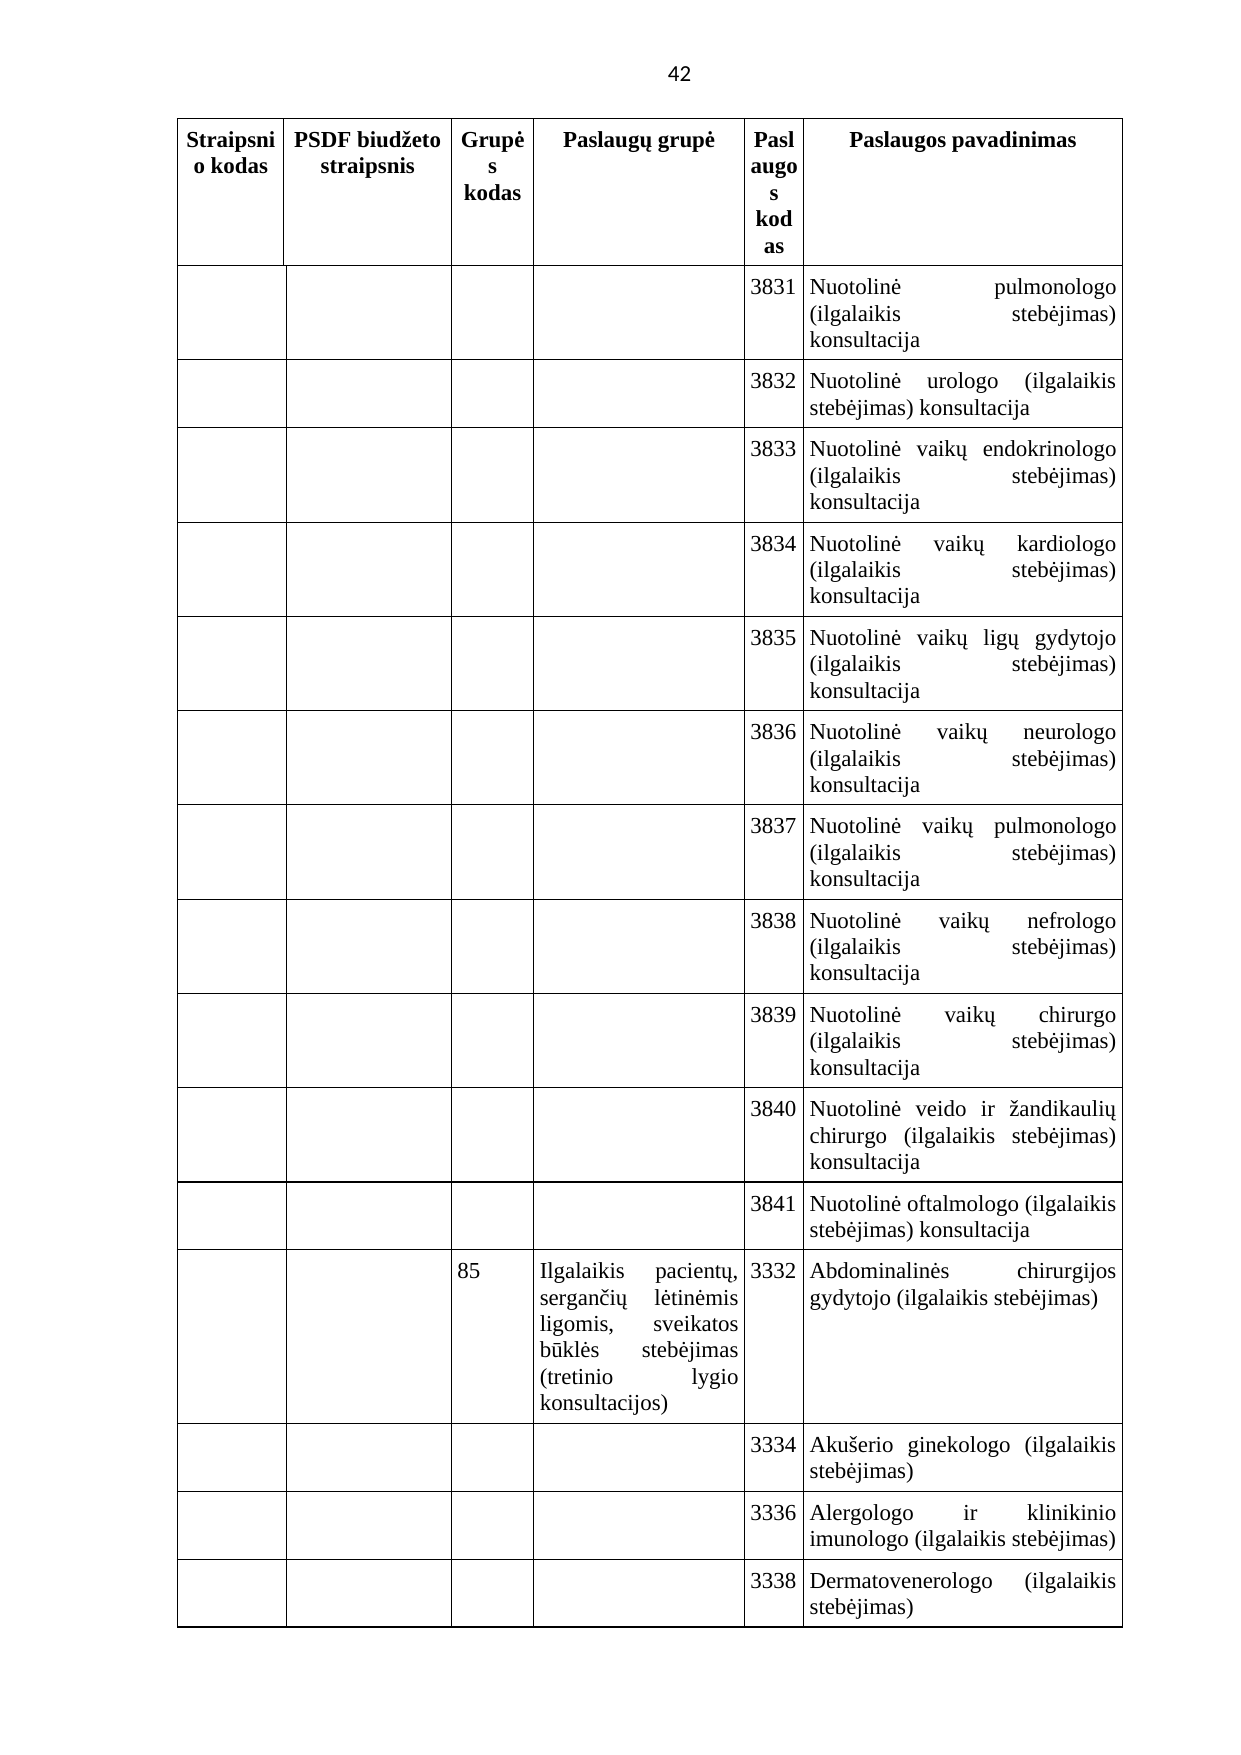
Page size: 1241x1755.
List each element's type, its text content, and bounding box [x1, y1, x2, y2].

table_cell Nuotolinė vaikų kardiologo (ilgalaikis stebėjimas) konsultacija [804, 523, 1122, 616]
table_cell [178, 1088, 286, 1181]
table_cell [452, 1088, 533, 1181]
table_cell [178, 428, 286, 522]
table_cell [178, 1183, 286, 1249]
table_cell [534, 523, 744, 616]
table_cell Nuotolinė vaikų nefrologo (ilgalaikis stebėjimas) konsultacija [804, 900, 1122, 993]
table_cell [452, 1492, 533, 1558]
table_cell Nuotolinė vaikų pulmonologo (ilgalaikis stebėjimas) konsultacija [804, 805, 1122, 899]
table_cell Nuotolinė pulmonologo (ilgalaikis stebėjimas) konsultacija [804, 266, 1122, 359]
table_cell [287, 994, 451, 1087]
table_cell Dermatovenerologo (ilgalaikis stebėjimas) [804, 1560, 1122, 1626]
table_cell [534, 1088, 744, 1181]
table_cell [178, 617, 286, 710]
table_cell [452, 711, 533, 804]
table_cell [534, 617, 744, 710]
table_cell [178, 1492, 286, 1558]
table_cell 3833 [745, 428, 803, 522]
table_cell [534, 994, 744, 1087]
table_cell [178, 1560, 286, 1626]
table_cell 3836 [745, 711, 803, 804]
table_cell [534, 805, 744, 899]
table_cell Nuotolinė vaikų chirurgo (ilgalaikis stebėjimas) konsultacija [804, 994, 1122, 1087]
table_cell [178, 900, 286, 993]
table_cell [287, 523, 451, 616]
table_cell [287, 1088, 451, 1181]
table_cell 85 [452, 1250, 533, 1423]
table_header Grupės kodas [452, 119, 533, 265]
table_cell Ilgalaikis pacientų, sergančių lėtinėmis ligomis, sveikatos būklės stebėjimas (tretinio lygio konsultacijos) [534, 1250, 744, 1423]
table_cell [452, 994, 533, 1087]
table_cell [178, 266, 286, 359]
table_cell 3835 [745, 617, 803, 710]
table_cell 3837 [745, 805, 803, 899]
table_cell [287, 1250, 451, 1423]
table_header Paslaugos pavadinimas [804, 119, 1122, 265]
table_cell [452, 523, 533, 616]
table_cell 3840 [745, 1088, 803, 1181]
table_cell [452, 617, 533, 710]
table_cell 3831 [745, 266, 803, 359]
table_cell Nuotolinė vaikų neurologo (ilgalaikis stebėjimas) konsultacija [804, 711, 1122, 804]
table_cell Nuotolinė vaikų endokrinologo (ilgalaikis stebėjimas) konsultacija [804, 428, 1122, 522]
table_cell [287, 1492, 451, 1558]
table_cell 3332 [745, 1250, 803, 1423]
table_cell [452, 266, 533, 359]
table_cell Nuotolinė veido ir žandikaulių chirurgo (ilgalaikis stebėjimas) konsultacija [804, 1088, 1122, 1181]
table_cell [534, 900, 744, 993]
table_cell 3334 [745, 1424, 803, 1491]
table_header Paslaugų grupė [534, 119, 744, 265]
table_cell [287, 1560, 451, 1626]
table_cell [534, 1424, 744, 1491]
table_cell [287, 617, 451, 710]
table_cell [534, 428, 744, 522]
table_cell [178, 1424, 286, 1491]
table_cell Akušerio ginekologo (ilgalaikis stebėjimas) [804, 1424, 1122, 1491]
table_cell 3841 [745, 1183, 803, 1249]
table_cell [178, 805, 286, 899]
table_cell Nuotolinė vaikų ligų gydytojo (ilgalaikis stebėjimas) konsultacija [804, 617, 1122, 710]
table_cell [287, 1424, 451, 1491]
table_cell 3336 [745, 1492, 803, 1558]
table_cell [287, 428, 451, 522]
table_cell 3839 [745, 994, 803, 1087]
table_cell [534, 711, 744, 804]
table_cell [178, 1250, 286, 1423]
table_cell [452, 1183, 533, 1249]
table_cell 3832 [745, 360, 803, 427]
table_cell [534, 266, 744, 359]
table_cell [178, 523, 286, 616]
table_cell [452, 900, 533, 993]
table_cell [534, 1183, 744, 1249]
table_header PSDF biudžeto straipsnis [284, 119, 451, 265]
table_cell [534, 360, 744, 427]
table_cell [178, 711, 286, 804]
table_header Paslaugos kodas [745, 119, 803, 265]
table_cell [452, 428, 533, 522]
table_cell [178, 360, 286, 427]
table_cell Nuotolinė oftalmologo (ilgalaikis stebėjimas) konsultacija [804, 1183, 1122, 1249]
table_cell [452, 805, 533, 899]
table_cell 3838 [745, 900, 803, 993]
table_cell [178, 994, 286, 1087]
table_cell [534, 1492, 744, 1558]
table_cell [287, 360, 451, 427]
table_cell [287, 900, 451, 993]
table_cell [452, 360, 533, 427]
table_cell 3834 [745, 523, 803, 616]
table_cell Alergologo ir klinikinio imunologo (ilgalaikis stebėjimas) [804, 1492, 1122, 1558]
table_cell [287, 711, 451, 804]
table_cell 3338 [745, 1560, 803, 1626]
table_cell [287, 266, 451, 359]
table_cell [287, 1183, 451, 1249]
table_cell Abdominalinės chirurgijos gydytojo (ilgalaikis stebėjimas) [804, 1250, 1122, 1423]
table_cell [452, 1560, 533, 1626]
table_cell Nuotolinė urologo (ilgalaikis stebėjimas) konsultacija [804, 360, 1122, 427]
table_cell [452, 1424, 533, 1491]
table_header Straipsnio kodas [178, 119, 283, 265]
table_cell [287, 805, 451, 899]
table_cell [534, 1560, 744, 1626]
